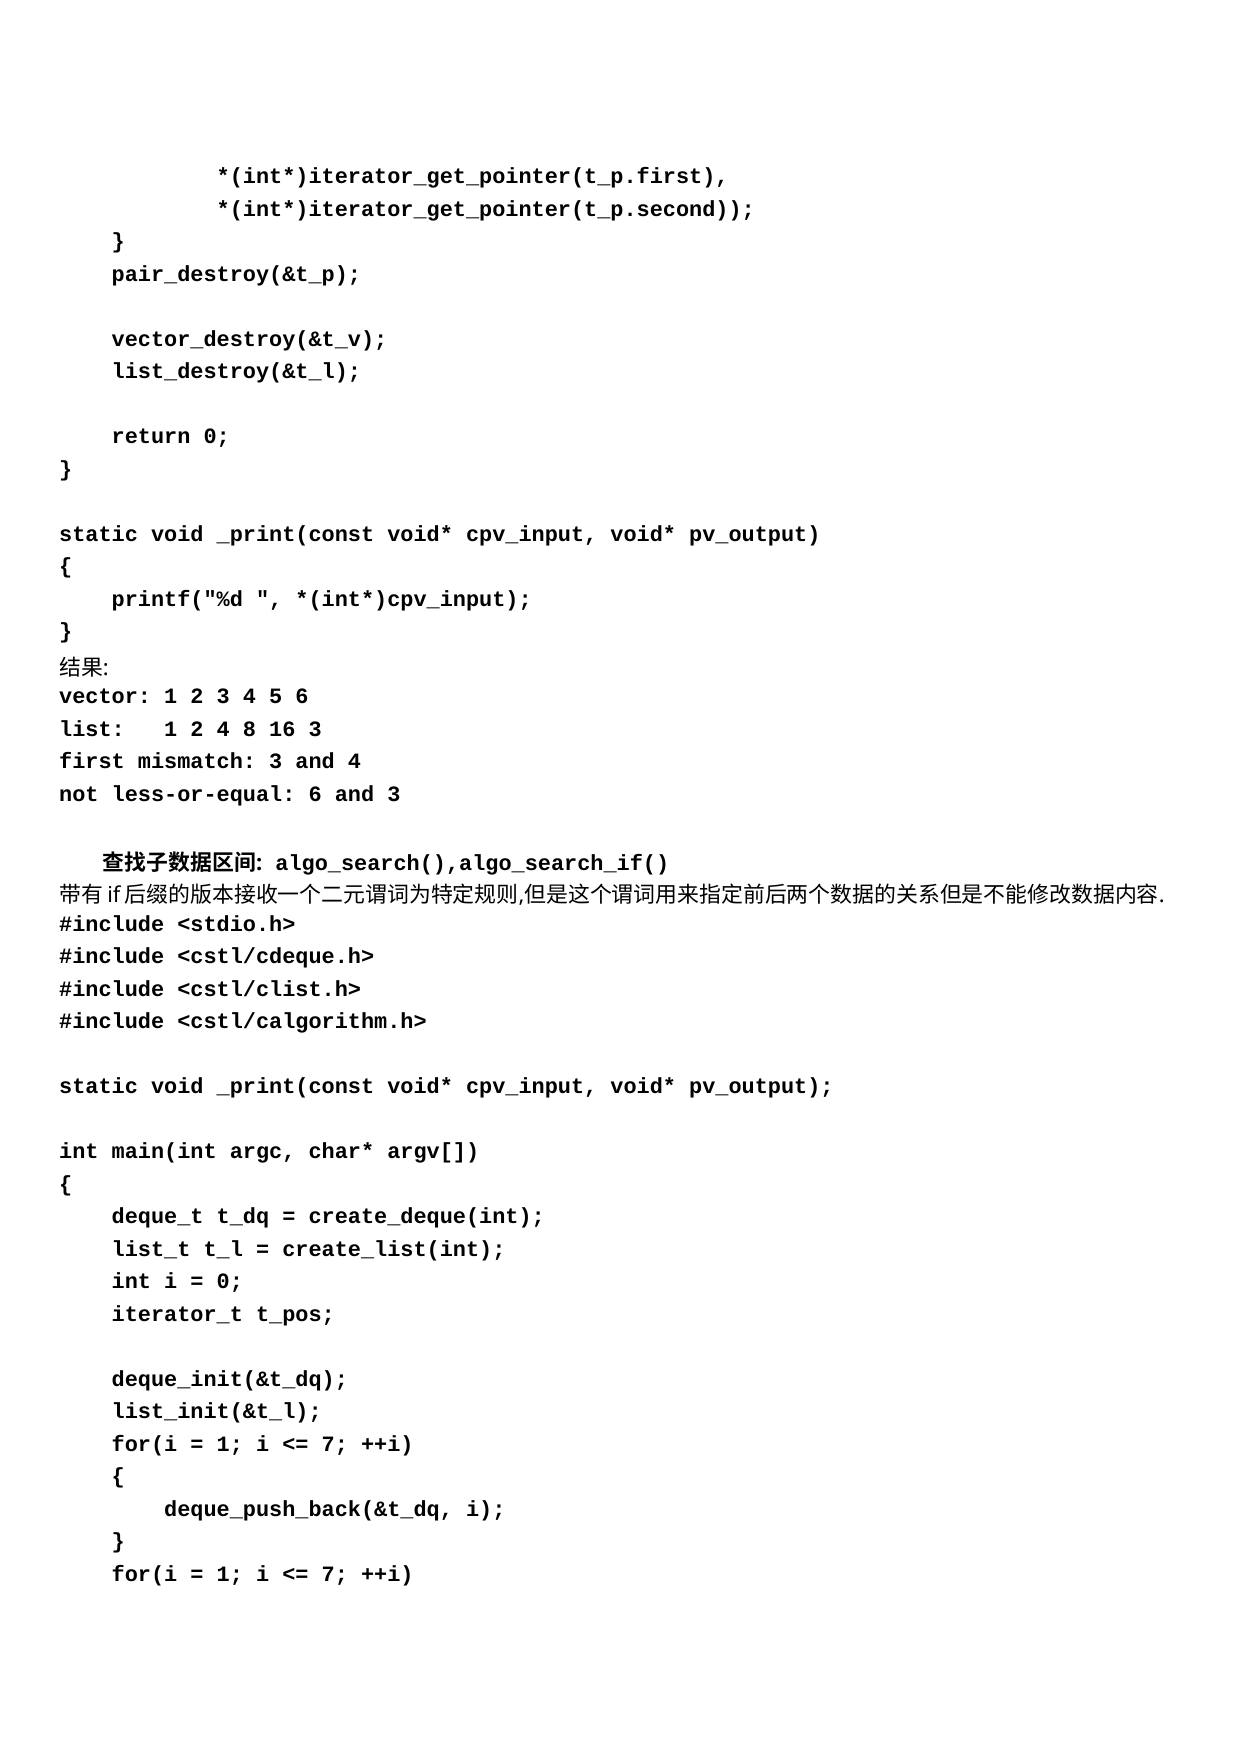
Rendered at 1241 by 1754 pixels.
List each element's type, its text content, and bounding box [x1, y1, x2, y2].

text { [59, 1462, 1181, 1494]
text deque_init(&t_dq); [59, 1364, 1181, 1397]
text #include <cstl/cdeque.h> [59, 942, 1181, 974]
text iterator_t t_pos; [59, 1299, 1181, 1332]
text list_t t_l = create_list(int); [59, 1234, 1181, 1267]
text int i = 0; [59, 1267, 1181, 1299]
text #include <cstl/clist.h> [59, 974, 1181, 1007]
text } [59, 454, 1181, 487]
text for(i = 1; i <= 7; ++i) [59, 1559, 1181, 1592]
text #include <cstl/calgorithm.h> [59, 1007, 1181, 1039]
text 结果: [59, 649, 1181, 682]
text vector_destroy(&t_v); [59, 324, 1181, 357]
text 查找子数据区间: algo_search(),algo_search_if() [59, 844, 1181, 877]
text return 0; [59, 422, 1181, 454]
text } [59, 227, 1181, 259]
text { [59, 552, 1181, 584]
text *(int*)iterator_get_pointer(t_p.second)); [59, 194, 1181, 227]
text first mismatch: 3 and 4 [59, 747, 1181, 779]
text printf("%d ", *(int*)cpv_input); [59, 584, 1181, 617]
text #include <stdio.h> [59, 909, 1181, 942]
text pair_destroy(&t_p); [59, 259, 1181, 292]
text int main(int argc, char* argv[]) [59, 1137, 1181, 1169]
text list_init(&t_l); [59, 1397, 1181, 1429]
text deque_push_back(&t_dq, i); [59, 1494, 1181, 1527]
text static void _print(const void* cpv_input, void* pv_output); [59, 1072, 1181, 1104]
text } [59, 1527, 1181, 1559]
text } [59, 617, 1181, 649]
text *(int*)iterator_get_pointer(t_p.first), [59, 162, 1181, 194]
text vector: 1 2 3 4 5 6 [59, 682, 1181, 714]
text list_destroy(&t_l); [59, 357, 1181, 389]
text { [59, 1169, 1181, 1202]
text not less-or-equal: 6 and 3 [59, 779, 1181, 812]
text deque_t t_dq = create_deque(int); [59, 1202, 1181, 1234]
text for(i = 1; i <= 7; ++i) [59, 1429, 1181, 1462]
text static void _print(const void* cpv_input, void* pv_output) [59, 519, 1181, 552]
text 带有if后缀的版本接收一个二元谓词为特定规则,但是这个谓词用来指定前后两个数据的关系但是不能修改数据内容. [59, 877, 1181, 909]
text list: 1 2 4 8 16 3 [59, 714, 1181, 747]
